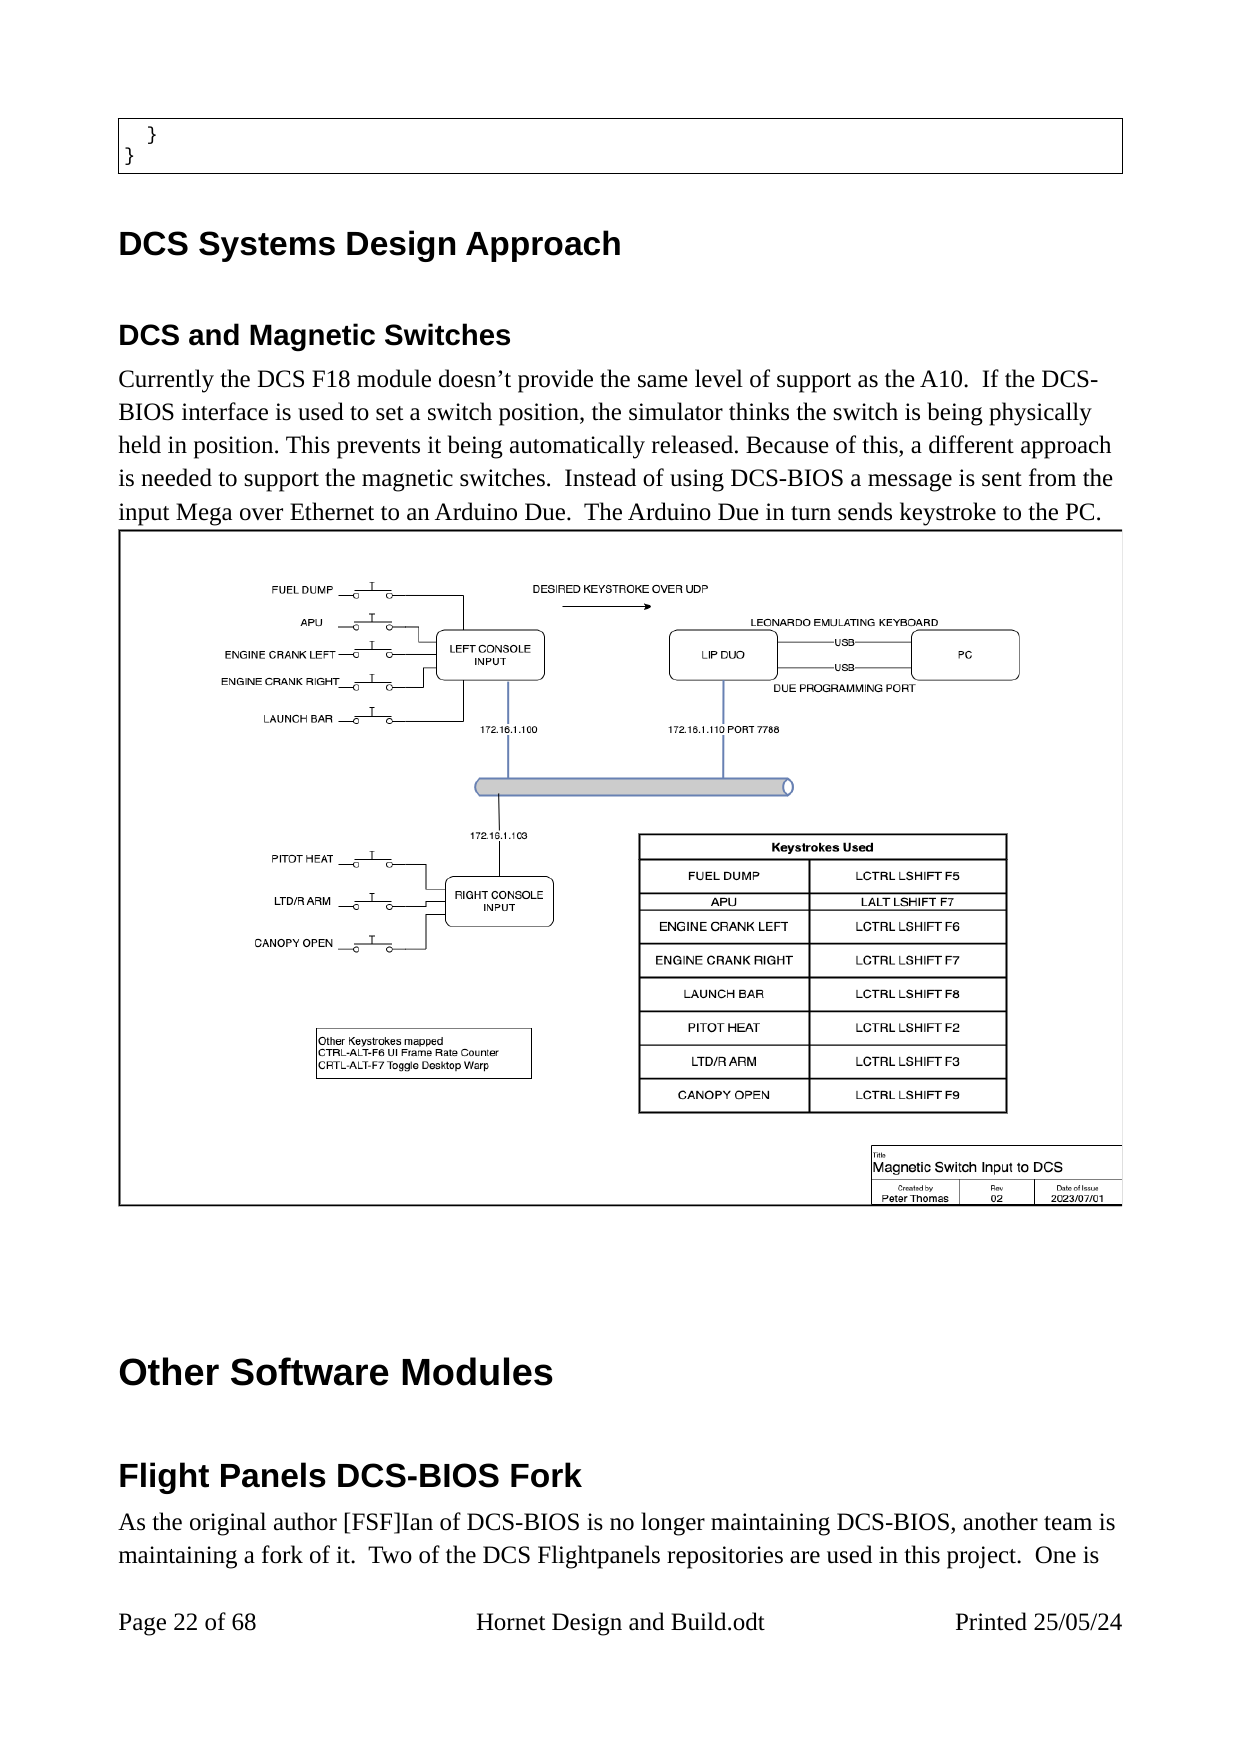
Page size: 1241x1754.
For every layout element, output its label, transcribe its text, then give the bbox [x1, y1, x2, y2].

subtitle DCS and Magnetic Switches [118, 318, 1122, 352]
subtitle Other Software Modules [118, 1350, 1122, 1394]
table_header } } [119, 119, 1122, 173]
text Currently the DCS F18 module doesn’t provide the same level of support as the A10. If the DCS-BIOS interface is used to set a switch position, the simulator thinks the switch is being physically held in position. This prevents it being automatically released. Because of this, a different approach is needed to support the magnetic switches. Instead of using DCS-BIOS a message is sent from the input Mega over Ethernet to an Arduino Due. The Arduino Due in turn sends keystroke to the PC. [118, 364, 1122, 525]
picture [118, 529, 1123, 1259]
subtitle Flight Panels DCS-BIOS Fork [118, 1456, 1122, 1494]
text As the original author [FSF]Ian of DCS-BIOS is no longer maintaining DCS-BIOS, another team is maintaining a fork of it. Two of the DCS Flightpanels repositories are used in this project. One is [118, 1507, 1122, 1569]
subtitle DCS Systems Design Approach [118, 224, 1122, 262]
